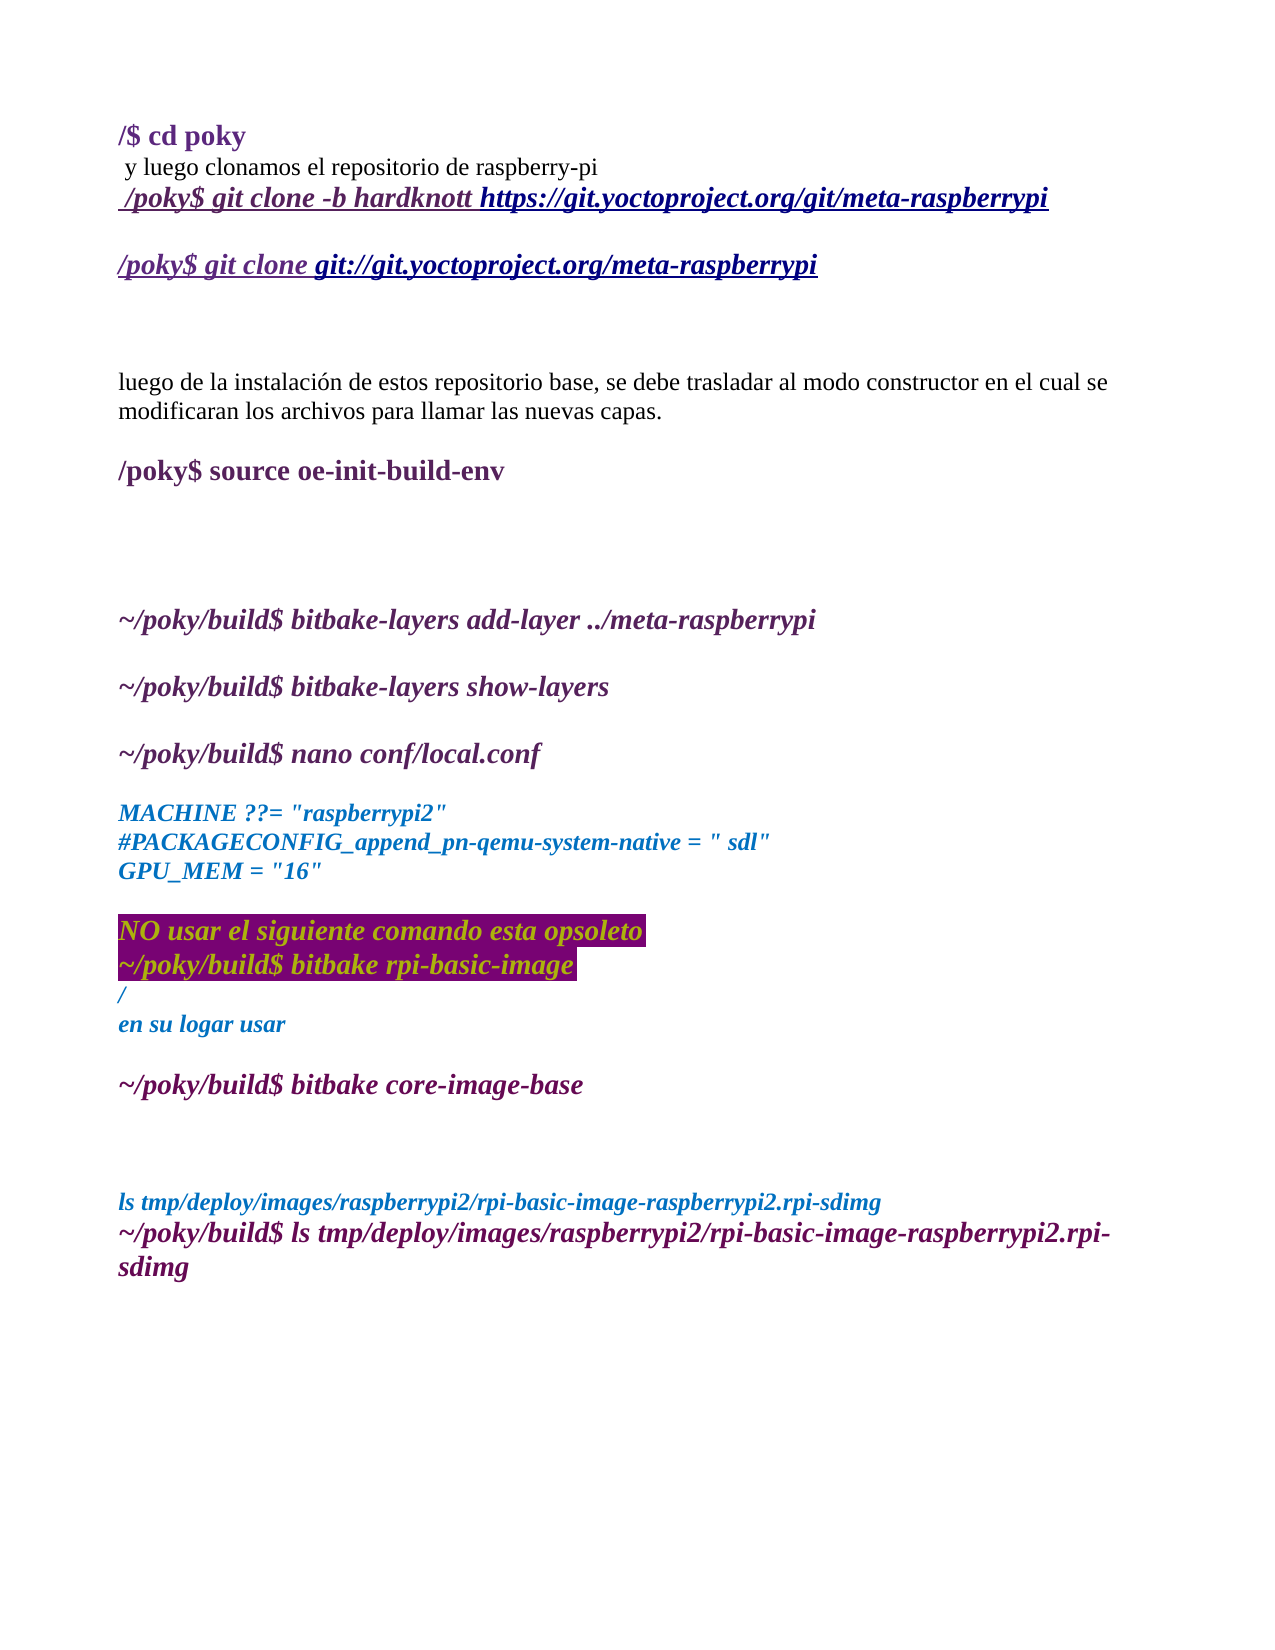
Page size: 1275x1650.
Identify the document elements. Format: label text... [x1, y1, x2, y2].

text en su logar usar [118, 1009, 1157, 1038]
text ~/poky/build$ ls tmp/deploy/images/raspberrypi2/rpi-basic-image-raspberrypi2.rpi-sdimg [118, 1215, 1157, 1282]
text NO usar el siguiente comando esta opsoleto [118, 913, 1157, 947]
text ~/poky/build$ nano conf/local.conf [118, 736, 1157, 770]
text /poky$ git clone -b hardknott https://git.yoctoproject.org/git/meta-raspberrypi [118, 180, 1157, 214]
text /poky$ source oe-init-build-env [118, 453, 1157, 487]
text /$ cd poky [118, 118, 1157, 152]
text ~/poky/build$ bitbake-layers show-layers [118, 669, 1157, 703]
text #PACKAGECONFIG_append_pn-qemu-system-native = " sdl" [118, 827, 1157, 856]
text / [118, 981, 1157, 1009]
text ~/poky/build$ bitbake core-image-base [118, 1067, 1157, 1100]
text /poky$ git clone git://git.yoctoproject.org/meta-raspberrypi [118, 247, 1157, 281]
text MACHINE ??= "raspberrypi2" [118, 798, 1157, 827]
text luego de la instalación de estos repositorio base, se debe trasladar al modo constructor en el cual se modificaran los archivos para llamar las nuevas capas. [118, 367, 1157, 425]
text y luego clonamos el repositorio de raspberry-pi [118, 152, 1157, 180]
text ~/poky/build$ bitbake rpi-basic-image [118, 947, 1157, 981]
text ~/poky/build$ bitbake-layers add-layer ../meta-raspberrypi [118, 602, 1157, 636]
text ls tmp/deploy/images/raspberrypi2/rpi-basic-image-raspberrypi2.rpi-sdimg [118, 1187, 1157, 1215]
text GPU_MEM = "16" [118, 856, 1157, 885]
